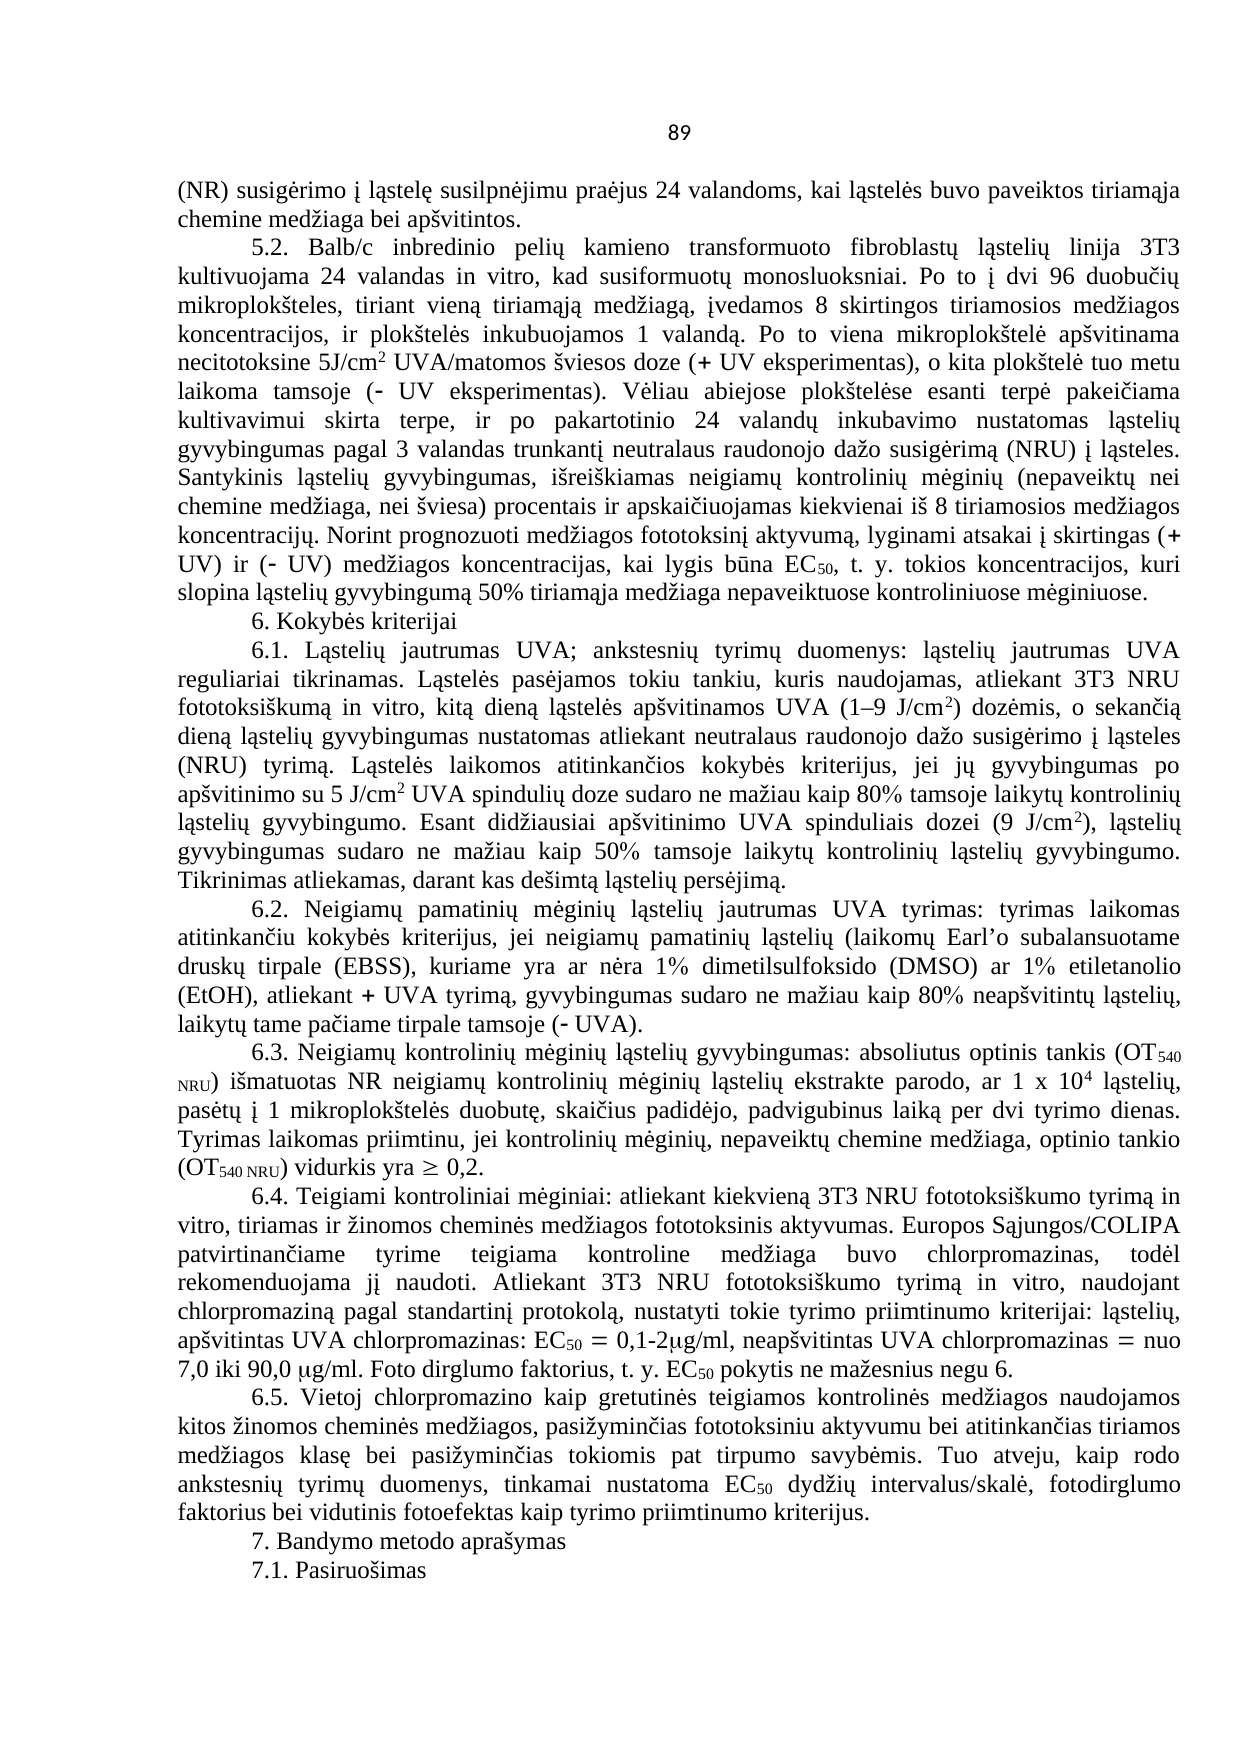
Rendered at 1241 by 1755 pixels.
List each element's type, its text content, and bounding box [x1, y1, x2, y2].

text 6.3. Neigiamų kontrolinių mėginių ląstelių gyvybingumas: absoliutus optinis tankis (OT540 NRU) išmatuotas NR neigiamų kontrolinių mėginių ląstelių ekstrakte parodo, ar 1 x 104 ląstelių, pasėtų į 1 mikroplokštelės duobutę, skaičius padidėjo, padvigubinus laiką per dvi tyrimo dienas. Tyrimas laikomas priimtinu, jei kontrolinių mėginių, nepaveiktų chemine medžiaga, optinio tankio (OT540 NRU) vidurkis yra  0,2. [177, 1037, 1181, 1181]
text 6. Kokybės kriterijai [177, 606, 1181, 635]
text 6.5. Vietoj chlorpromazino kaip gretutinės teigiamos kontrolinės medžiagos naudojamos kitos žinomos cheminės medžiagos, pasižyminčias fototoksiniu aktyvumu bei atitinkančias tiriamos medžiagos klasę bei pasižyminčias tokiomis pat tirpumo savybėmis. Tuo atveju, kaip rodo ankstesnių tyrimų duomenys, tinkamai nustatoma EC50 dydžių intervalus/skalė, fotodirglumo faktorius bei vidutinis fotoefektas kaip tyrimo priimtinumo kriterijus. [177, 1382, 1181, 1526]
text (NR) susigėrimo į ląstelę susilpnėjimu praėjus 24 valandoms, kai ląstelės buvo paveiktos tiriamąja chemine medžiaga bei apšvitintos. [177, 175, 1181, 232]
text 6.2. Neigiamų pamatinių mėginių ląstelių jautrumas UVA tyrimas: tyrimas laikomas atitinkančiu kokybės kriterijus, jei neigiamų pamatinių ląstelių (laikomų Earl’o subalansuotame druskų tirpale (EBSS), kuriame yra ar nėra 1 dimetilsulfoksido (DMSO) ar 1 etiletanolio (EtOH), atliekant  UVA tyrimą, gyvybingumas sudaro ne mažiau kaip 80 neapšvitintų ląstelių, laikytų tame pačiame tirpale tamsoje ( UVA). [177, 894, 1181, 1037]
text 5.2. Balb/c inbredinio pelių kamieno transformuoto fibroblastų ląstelių linija 3T3 kultivuojama 24 valandas in vitro, kad susiformuotų monosluoksniai. Po to į dvi 96 duobučių mikroplokšteles, tiriant vieną tiriamąją medžiagą, įvedamos 8 skirtingos tiriamosios medžiagos koncentracijos, ir plokštelės inkubuojamos 1 valandą. Po to viena mikroplokštelė apšvitinama necitotoksine 5J/cm2 UVA/matomos šviesos doze ( UV eksperimentas), o kita plokštelė tuo metu laikoma tamsoje ( UV eksperimentas). Vėliau abiejose plokštelėse esanti terpė pakeičiama kultivavimui skirta terpe, ir po pakartotinio 24 valandų inkubavimo nustatomas ląstelių gyvybingumas pagal 3 valandas trunkantį neutralaus raudonojo dažo susigėrimą (NRU) į ląsteles. Santykinis ląstelių gyvybingumas, išreiškiamas neigiamų kontrolinių mėginių (nepaveiktų nei chemine medžiaga, nei šviesa) procentais ir apskaičiuojamas kiekvienai iš 8 tiriamosios medžiagos koncentracijų. Norint prognozuoti medžiagos fototoksinį aktyvumą, lyginami atsakai į skirtingas ( UV) ir ( UV) medžiagos koncentracijas, kai lygis būna EC50, t. y. tokios koncentracijos, kuri slopina ląstelių gyvybingumą 50% tiriamąja medžiaga nepaveiktuose kontroliniuose mėginiuose. [177, 232, 1181, 606]
text 6.1. Ląstelių jautrumas UVA; ankstesnių tyrimų duomenys: ląstelių jautrumas UVA reguliariai tikrinamas. Ląstelės pasėjamos tokiu tankiu, kuris naudojamas, atliekant 3T3 NRU fototoksiškumą in vitro, kitą dieną ląstelės apšvitinamos UVA (1–9 J/cm2) dozėmis, o sekančią dieną ląstelių gyvybingumas nustatomas atliekant neutralaus raudonojo dažo susigėrimo į ląsteles (NRU) tyrimą. Ląstelės laikomos atitinkančios kokybės kriterijus, jei jų gyvybingumas po apšvitinimo su 5 J/cm2 UVA spindulių doze sudaro ne mažiau kaip 80 tamsoje laikytų kontrolinių ląstelių gyvybingumo. Esant didžiausiai apšvitinimo UVA spinduliais dozei (9 J/cm2), ląstelių gyvybingumas sudaro ne mažiau kaip 50 tamsoje laikytų kontrolinių ląstelių gyvybingumo. Tikrinimas atliekamas, darant kas dešimtą ląstelių persėjimą. [177, 635, 1181, 894]
text 6.4. Teigiami kontroliniai mėginiai: atliekant kiekvieną 3T3 NRU fototoksiškumo tyrimą in vitro, tiriamas ir žinomos cheminės medžiagos fototoksinis aktyvumas. Europos Sąjungos/COLIPA patvirtinančiame tyrime teigiama kontroline medžiaga buvo chlorpromazinas, todėl rekomenduojama jį naudoti. Atliekant 3T3 NRU fototoksiškumo tyrimą in vitro, naudojant chlorpromaziną pagal standartinį protokolą, nustatyti tokie tyrimo priimtinumo kriterijai: ląstelių, apšvitintas UVA chlorpromazinas: EC50  0,1-2g/ml, neapšvitintas UVA chlorpromazinas  nuo 7,0 iki 90,0 g/ml. Foto dirglumo faktorius, t. y. EC50 pokytis ne mažesnius negu 6. [177, 1181, 1181, 1382]
text 7.1. Pasiruošimas [177, 1555, 1181, 1584]
text 7. Bandymo metodo aprašymas [177, 1526, 1181, 1555]
